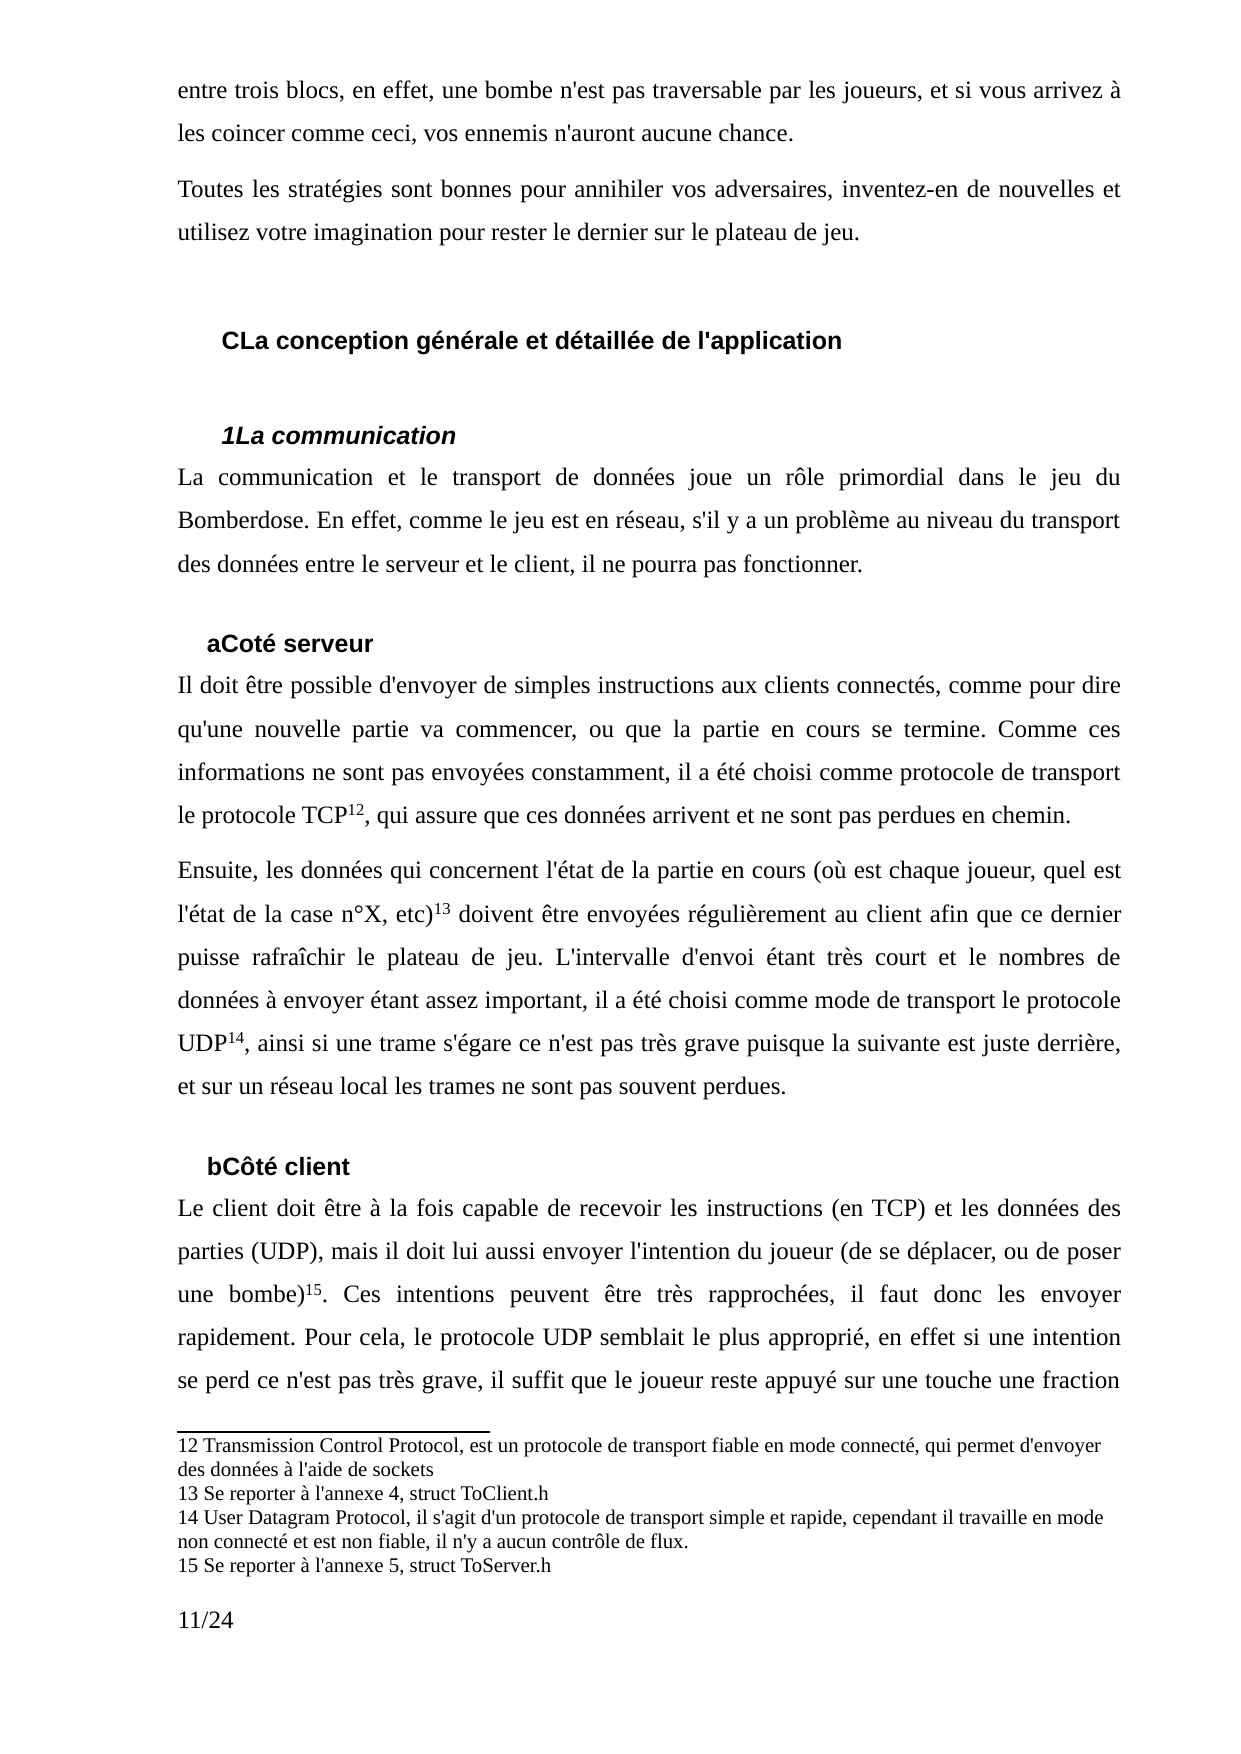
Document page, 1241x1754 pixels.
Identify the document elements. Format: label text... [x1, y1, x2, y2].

text Toutes les stratégies sont bonnes pour annihiler vos adversaires, inventez-en de nouvelles et utilisez votre imagination pour rester le dernier sur le plateau de jeu. [177, 174, 1122, 246]
text entre trois blocs, en effet, une bombe n'est pas traversable par les joueurs, et si vous arrivez à les coincer comme ceci, vos ennemis n'auront aucune chance. [177, 75, 1122, 147]
text La communication et le transport de données joue un rôle primordial dans le jeu du Bomberdose. En effet, comme le jeu est en réseau, s'il y a un problème au niveau du transport des données entre le serveur et le client, il ne pourra pas fonctionner. [177, 462, 1122, 577]
subtitle Coté serveur [177, 629, 1122, 658]
text Il doit être possible d'envoyer de simples instructions aux clients connectés, comme pour dire qu'une nouvelle partie va commencer, ou que la partie en cours se termine. Comme ces informations ne sont pas envoyées constamment, il a été choisi comme protocole de transport le protocole TCP, qui assure que ces données arrivent et ne sont pas perdues en chemin. [177, 671, 1122, 829]
subtitle La conception générale et détaillée de l'application [177, 326, 1122, 355]
text User Datagram Protocol, il s'agit d'un protocole de transport simple et rapide, cependant il travaille en mode non connecté et est non fiable, il n'y a aucun contrôle de flux. [177, 1505, 1122, 1553]
text Ensuite, les données qui concernent l'état de la partie en cours (où est chaque joueur, quel est l'état de la case n°X, etc) doivent être envoyées régulièrement au client afin que ce dernier puisse rafraîchir le plateau de jeu. L'intervalle d'envoi étant très court et le nombres de données à envoyer étant assez important, il a été choisi comme mode de transport le protocole UDP, ainsi si une trame s'égare ce n'est pas très grave puisque la suivante est juste derrière, et sur un réseau local les trames ne sont pas souvent perdues. [177, 856, 1122, 1100]
text Se reporter à l'annexe 4, struct ToClient.h [177, 1481, 1122, 1505]
text Transmission Control Protocol, est un protocole de transport fiable en mode connecté, qui permet d'envoyer des données à l'aide de sockets [177, 1432, 1122, 1481]
subtitle La communication [177, 421, 1122, 450]
subtitle Côté client [177, 1152, 1122, 1181]
text Se reporter à l'annexe 5, struct ToServer.h [177, 1553, 1122, 1577]
text Le client doit être à la fois capable de recevoir les instructions (en TCP) et les données des parties (UDP), mais il doit lui aussi envoyer l'intention du joueur (de se déplacer, ou de poser une bombe). Ces intentions peuvent être très rapprochées, il faut donc les envoyer rapidement. Pour cela, le protocole UDP semblait le plus approprié, en effet si une intention se perd ce n'est pas très grave, il suffit que le joueur reste appuyé sur une touche une fraction [177, 1193, 1122, 1394]
